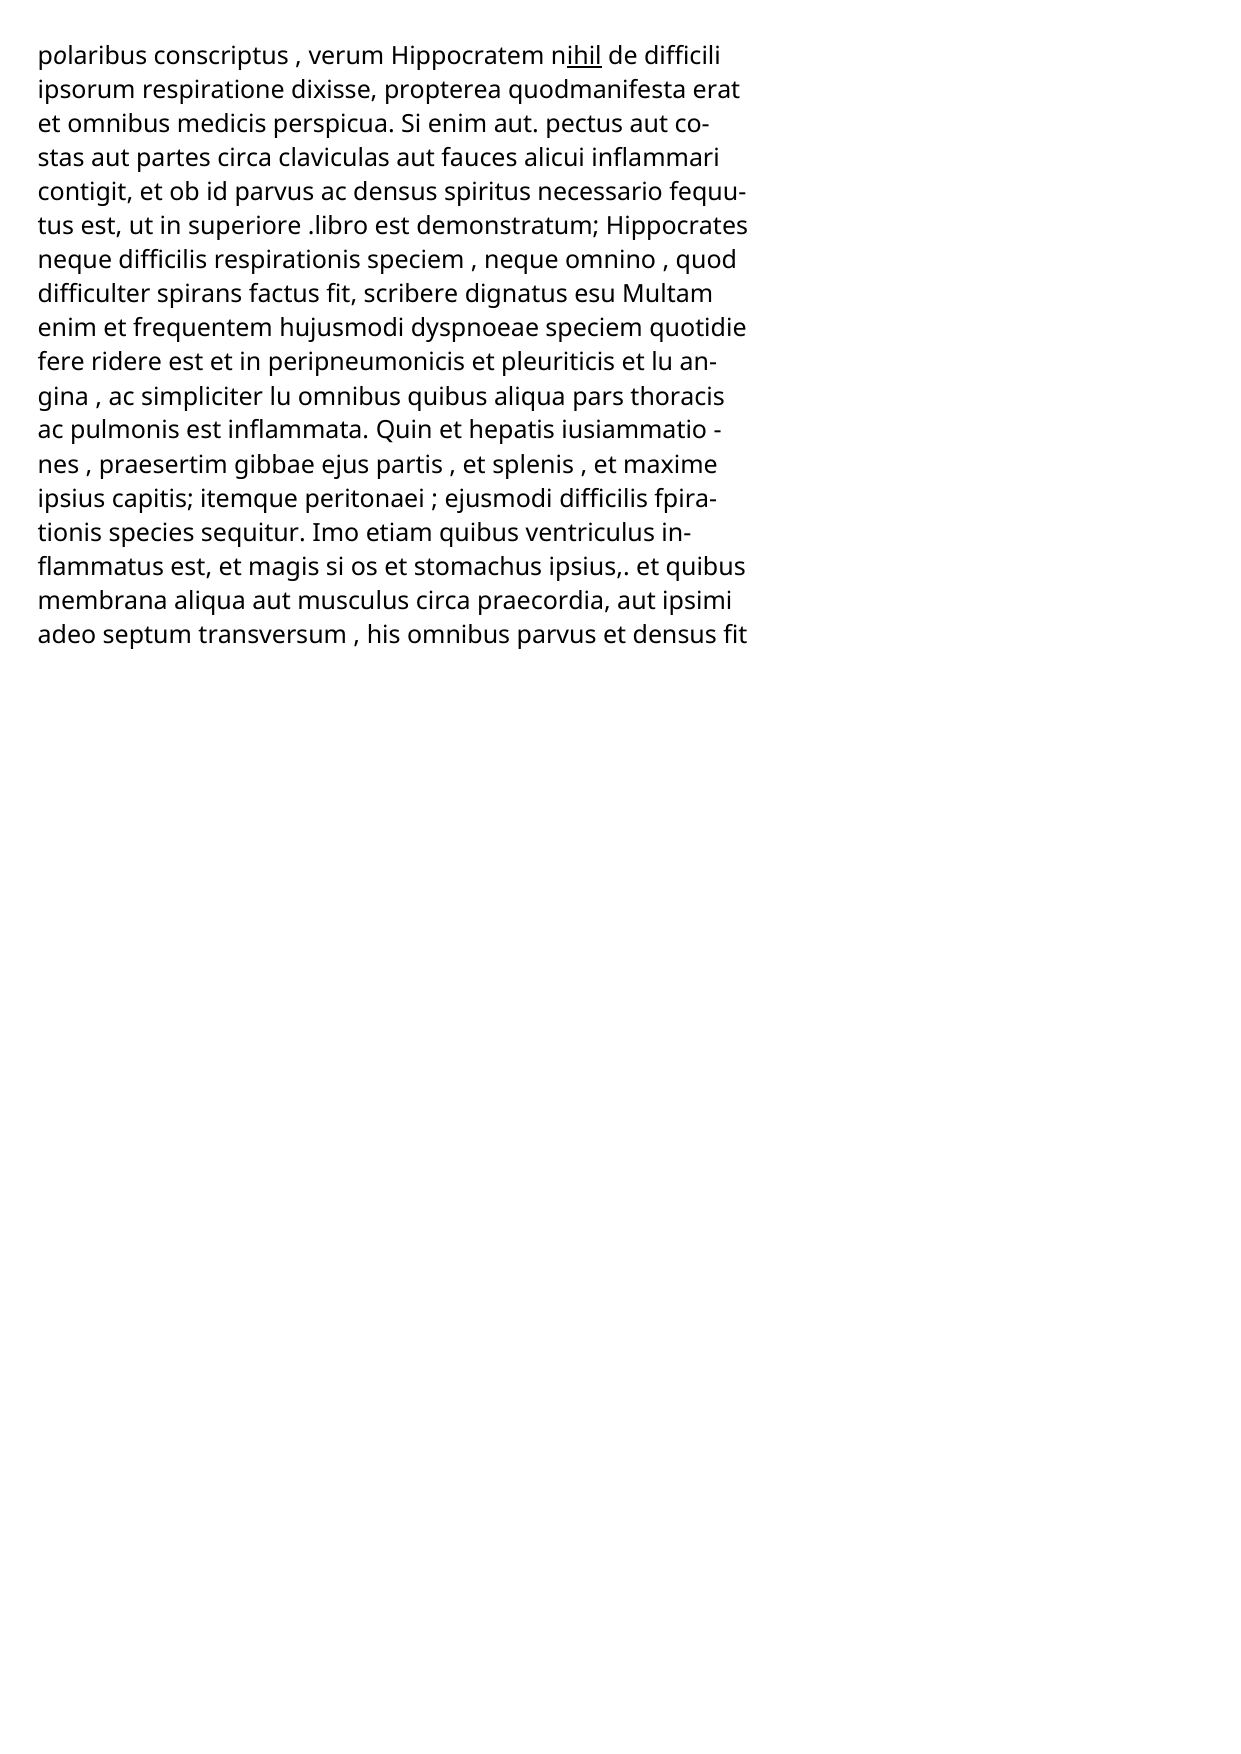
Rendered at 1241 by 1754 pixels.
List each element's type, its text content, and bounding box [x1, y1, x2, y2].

text polaribus conscriptus , verum Hippocratem nihil de difficili ipsorum respiratione dixisse, propterea quodmanifesta erat et omnibus medicis perspicua. Si enim aut. pectus aut co- stas aut partes circa claviculas aut fauces alicui inflammari contigit, et ob id parvus ac densus spiritus necessario fequu- tus est, ut in superiore .libro est demonstratum; Hippocrates neque difficilis respirationis speciem , neque omnino , quod difficulter spirans factus fit, scribere dignatus esu Multam enim et frequentem hujusmodi dyspnoeae speciem quotidie fere ridere est et in peripneumonicis et pleuriticis et lu an- gina , ac simpliciter lu omnibus quibus aliqua pars thoracis ac pulmonis est inflammata. Quin et hepatis iusiammatio - nes , praesertim gibbae ejus partis , et splenis , et maxime ipsius capitis; itemque peritonaei ; ejusmodi difficilis fpira- tionis species sequitur. Imo etiam quibus ventriculus in- flammatus est, et magis si os et stomachus ipsius,. et quibus membrana aliqua aut musculus circa praecordia, aut ipsimi adeo septum transversum , his omnibus parvus et densus fit [37, 37, 1203, 651]
